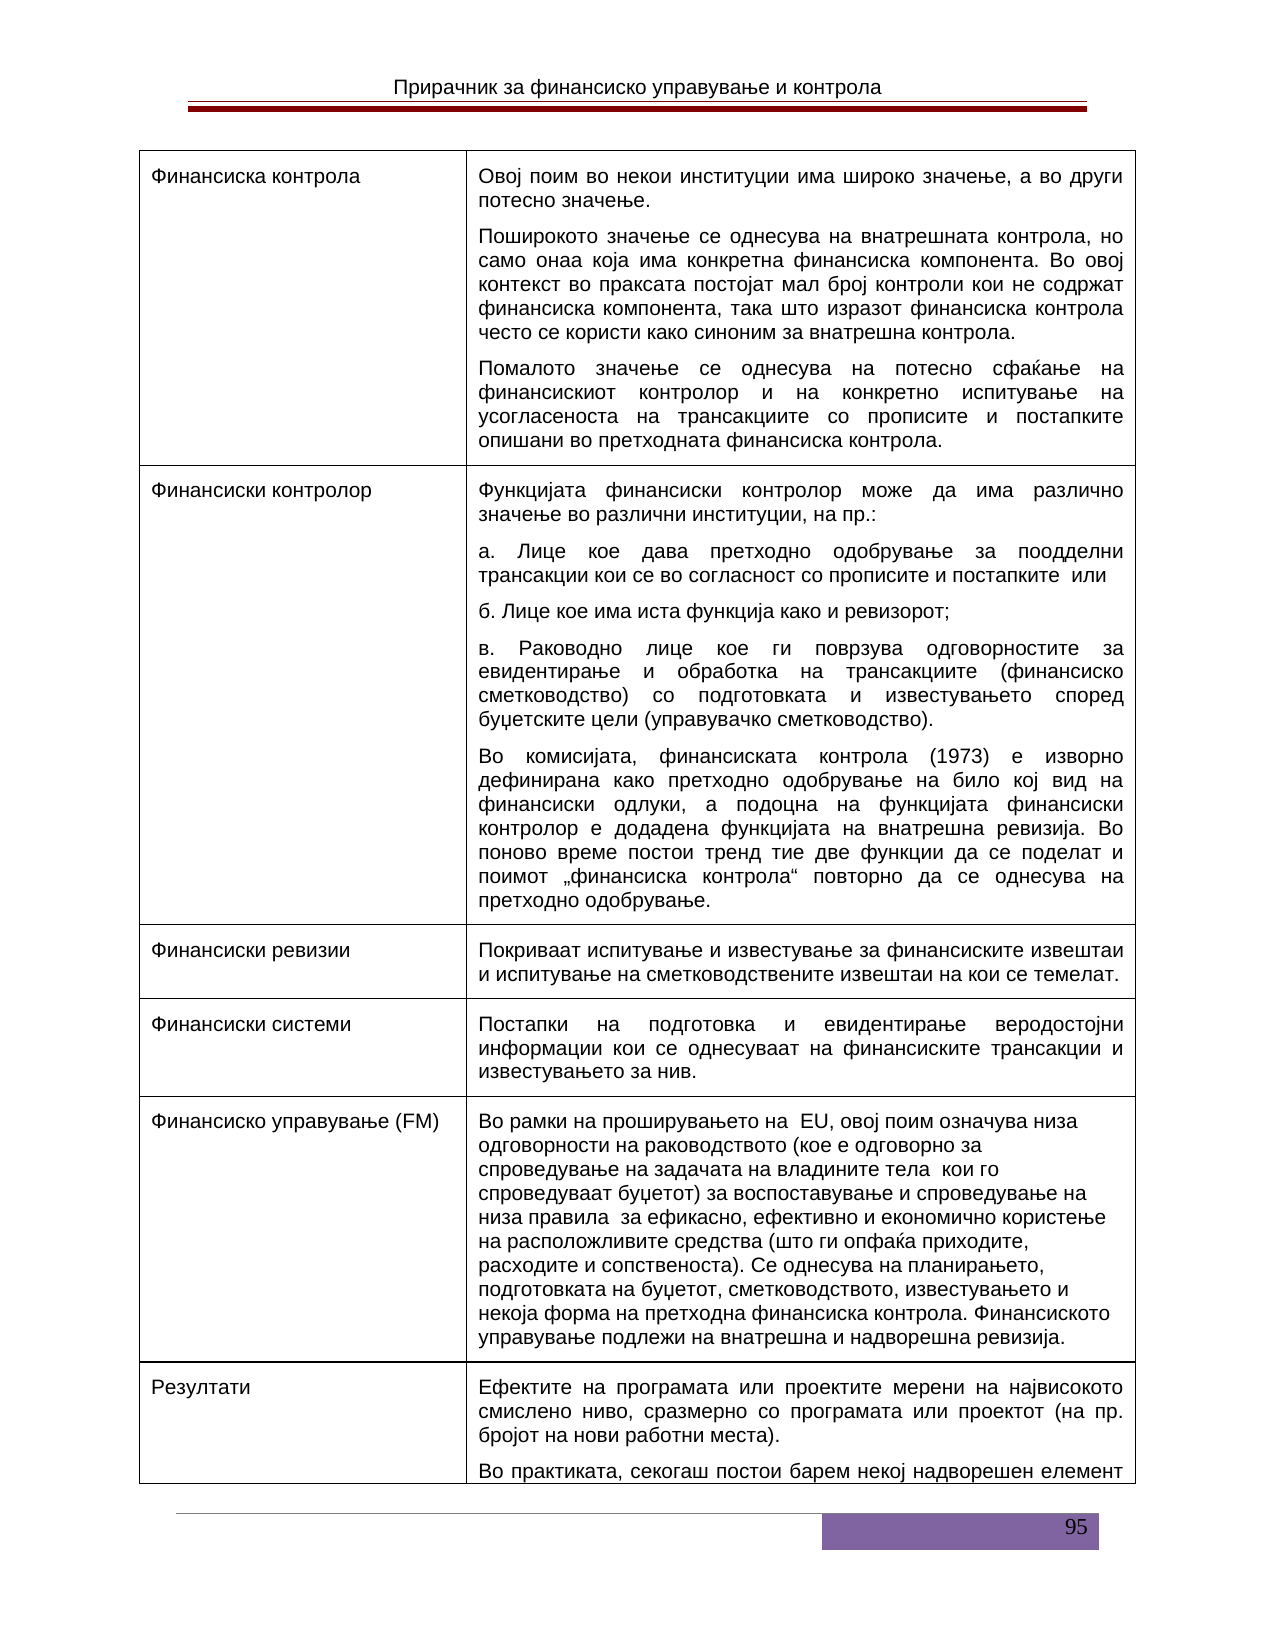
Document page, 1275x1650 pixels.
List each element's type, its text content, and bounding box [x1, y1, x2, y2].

table_cell Финансиско управување (FM) [140, 1097, 466, 1361]
table_cell Функцијата финансиски контролор може да има различно значење во различни институции, на пр.: а. Лице кое дава претходно одобрување за поодделни трансакции кои се во согласност со прописите и постапките или б. Лице кое има иста функција како и ревизорот; в. Раководно лице кое ги поврзува одговорностите за евидентирање и обработка на трансакциите (финансиско сметководство) со подготовката и известувањето според буџетските цели (управувачко сметководство). Во комисијата, финансиската контрола (1973) е изворно дефинирана како претходно одобрување на било кој вид на финансиски одлуки, а подоцна на функцијата финансиски контролор е додадена функцијата на внатрешна ревизија. Во поново време постои тренд тие две функции да се поделат и поимот „финансиска контрола“ повторно да се однесува на претходно одобрување. [467, 466, 1135, 924]
table_cell Ефектите на програмата или проектите мерени на највисокото смислено ниво, сразмерно со програмата или проектот (на пр. бројот на нови работни места). Во практиката, секогаш постои барем некој надворешен елемент [467, 1363, 1135, 1483]
table_cell Во рамки на проширувањето на EU, овој поим означува низа одговорности на раководството (кое е одговорно за спроведување на задачата на владините тела кои го спроведуваат буџетот) за воспоставување и спроведување на низа правила за ефикасно, ефективно и економично користење на расположливите средства (што ги опфаќа приходите, расходите и сопственоста). Се однесува на планирањето, подготовката на буџетот, сметководството, известувањето и некоја форма на претходна финансиска контрола. Финансиското управување подлежи на внатрешна и надворешна ревизија. [467, 1097, 1135, 1361]
table_cell Овој поим во некои институции има широко значење, а во други потесно значење. Поширокото значење се однесува на внатрешната контрола, но само онаа која има конкретна финансиска компонента. Во овој контекст во праксата постојат мал број контроли кои не содржат финансиска компонента, така што изразот финансиска контрола често се користи како синоним за внатрешна контрола. Помалото значење се однесува на потесно сфаќање на финансискиот контролор и на конкретно испитување на усогласеноста на трансакциите со прописите и постапките опишани во претходната финансиска контрола. [467, 151, 1135, 464]
table_cell Финансиски системи [140, 999, 466, 1096]
table_cell Резултати [140, 1363, 466, 1483]
table_cell Финансиска контрола [140, 151, 466, 464]
table_cell Финансиски ревизии [140, 925, 466, 998]
table_cell Покриваат испитување и известување за финансиските извештаи и испитување на сметководствените извештаи на кои се темелат. [467, 925, 1135, 998]
table_cell Постапки на подготовка и евидентирање веродостојни информации кои се однесуваат на финансиските трансакции и известувањето за нив. [467, 999, 1135, 1096]
table_cell Финансиски контролор [140, 466, 466, 924]
